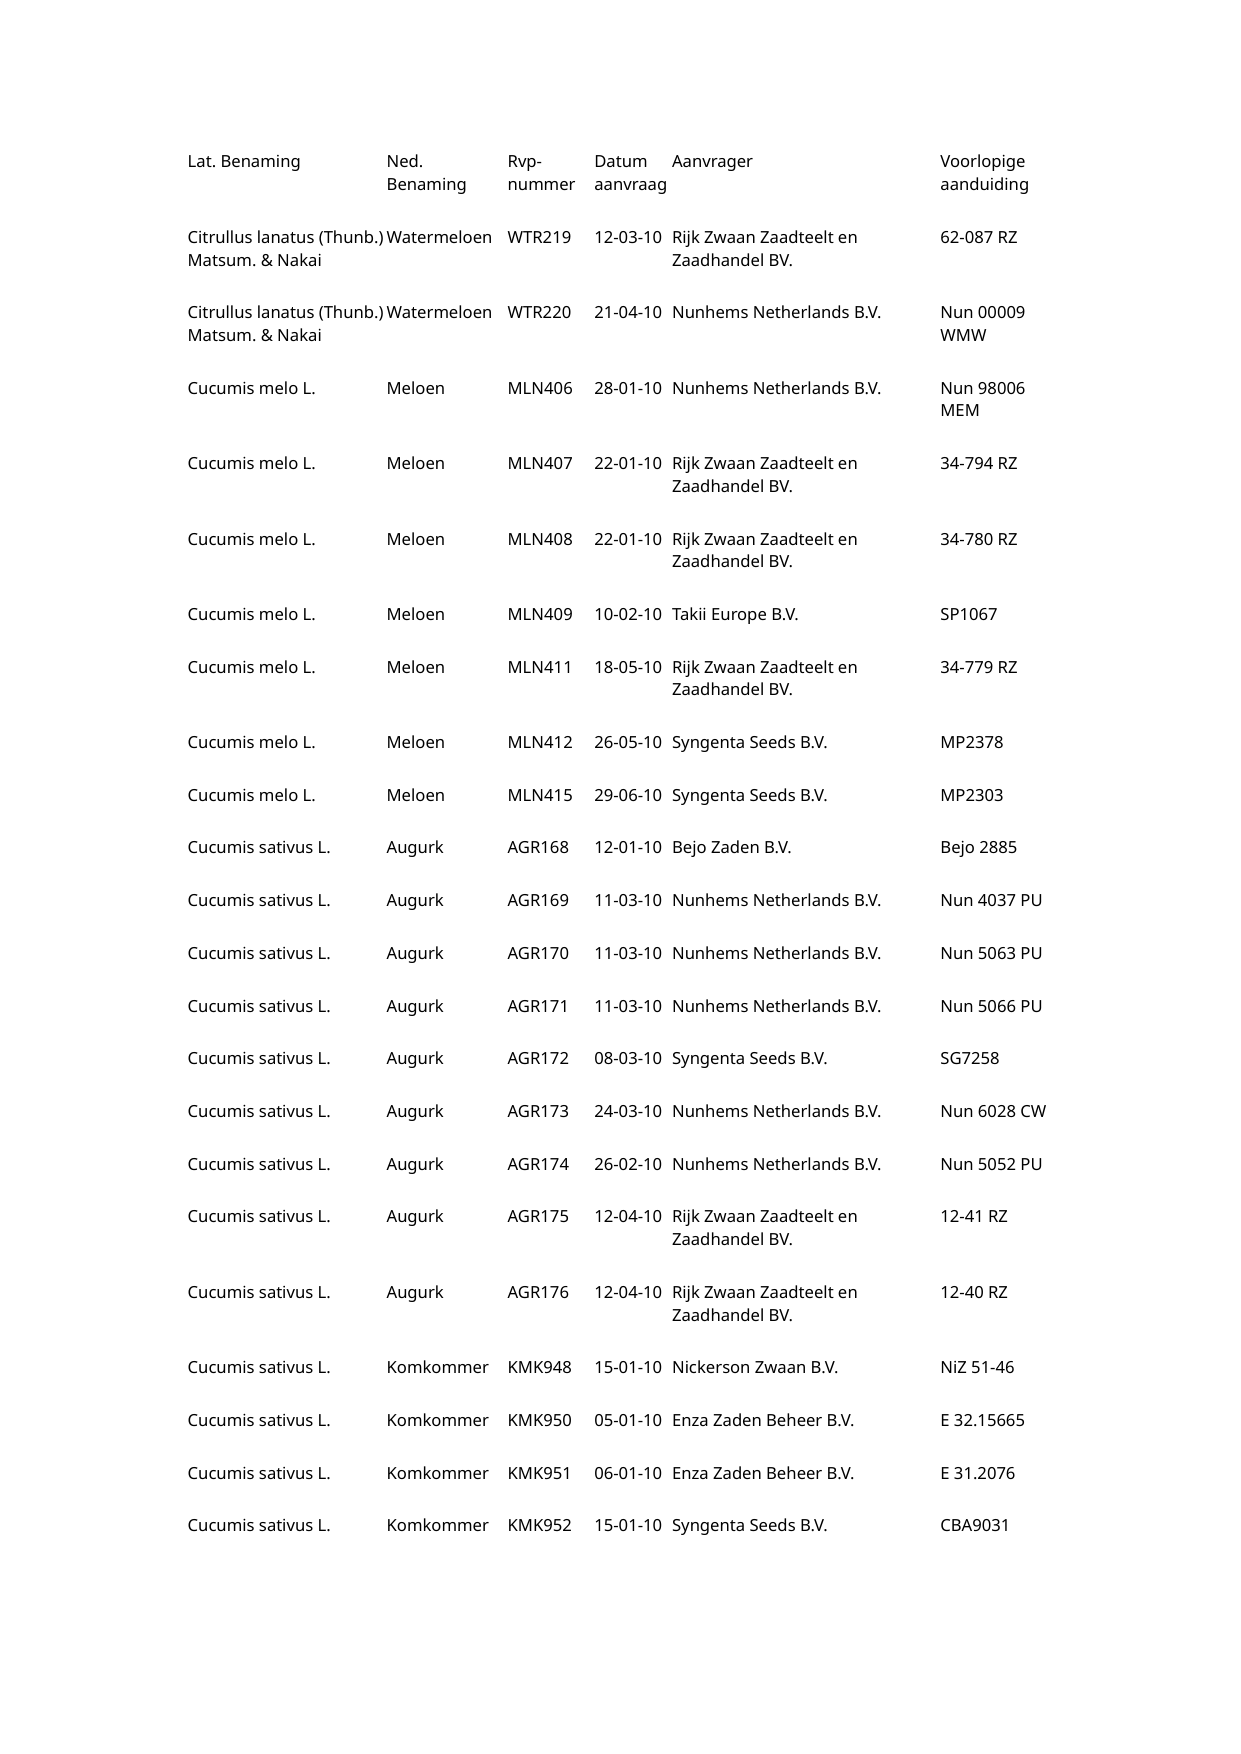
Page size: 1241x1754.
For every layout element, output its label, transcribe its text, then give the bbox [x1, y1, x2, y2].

table_cell 34-779 RZ [940, 655, 1053, 731]
table_cell 11-03-10 [594, 889, 672, 941]
table_cell AGR171 [508, 994, 594, 1047]
table_cell 26-02-10 [594, 1152, 672, 1205]
table_cell Nunhems Netherlands B.V. [672, 994, 940, 1047]
table_cell Rijk Zwaan Zaadteelt en Zaadhandel BV. [672, 1280, 940, 1356]
table_cell Syngenta Seeds B.V. [672, 1514, 940, 1537]
table_cell E 31.2076 [940, 1461, 1053, 1514]
table_cell Watermeloen [386, 301, 507, 376]
table_cell Augurk [386, 836, 507, 889]
table_cell 26-05-10 [594, 731, 672, 783]
table_cell 24-03-10 [594, 1100, 672, 1152]
table_cell Komkommer [386, 1409, 507, 1461]
table_cell Komkommer [386, 1461, 507, 1514]
table_cell Enza Zaden Beheer B.V. [672, 1409, 940, 1461]
table_cell Rijk Zwaan Zaadteelt en Zaadhandel BV. [672, 655, 940, 731]
table_cell MLN409 [508, 603, 594, 655]
table_cell AGR172 [508, 1047, 594, 1099]
table_cell 15-01-10 [594, 1514, 672, 1537]
table_header Rvp-nummer [508, 150, 594, 225]
table_cell Cucumis melo L. [188, 376, 386, 452]
table_cell AGR170 [508, 941, 594, 994]
table_cell SP1067 [940, 603, 1053, 655]
table_cell KMK952 [508, 1514, 594, 1537]
table_cell 34-794 RZ [940, 452, 1053, 527]
table_cell 62-087 RZ [940, 225, 1053, 301]
table_cell Cucumis sativus L. [188, 1461, 386, 1514]
table_cell Nun 5052 PU [940, 1152, 1053, 1205]
table_cell Meloen [386, 655, 507, 731]
table_header Aanvrager [672, 150, 940, 225]
table_cell Meloen [386, 527, 507, 602]
table_cell Nunhems Netherlands B.V. [672, 1100, 940, 1152]
table_cell 11-03-10 [594, 994, 672, 1047]
table_cell E 32.15665 [940, 1409, 1053, 1461]
table_cell Syngenta Seeds B.V. [672, 783, 940, 836]
table_cell Nickerson Zwaan B.V. [672, 1356, 940, 1408]
table_cell 12-03-10 [594, 225, 672, 301]
table_cell Nun 5063 PU [940, 941, 1053, 994]
table_cell Enza Zaden Beheer B.V. [672, 1461, 940, 1514]
table_cell KMK950 [508, 1409, 594, 1461]
table_cell Augurk [386, 941, 507, 994]
table_cell Syngenta Seeds B.V. [672, 731, 940, 783]
table_cell Citrullus lanatus (Thunb.) Matsum. & Nakai [188, 225, 386, 301]
table_cell Cucumis sativus L. [188, 1356, 386, 1408]
table_cell AGR173 [508, 1100, 594, 1152]
table_cell Bejo 2885 [940, 836, 1053, 889]
table_header Voorlopige aanduiding [940, 150, 1053, 225]
table_cell 12-40 RZ [940, 1280, 1053, 1356]
table_cell Cucumis melo L. [188, 603, 386, 655]
table_cell AGR174 [508, 1152, 594, 1205]
table_cell WTR220 [508, 301, 594, 376]
table_cell Bejo Zaden B.V. [672, 836, 940, 889]
table_cell 11-03-10 [594, 941, 672, 994]
table_cell MLN406 [508, 376, 594, 452]
table_cell Cucumis melo L. [188, 731, 386, 783]
table_cell Augurk [386, 1047, 507, 1099]
table_cell Cucumis sativus L. [188, 1152, 386, 1205]
table_cell Nun 6028 CW [940, 1100, 1053, 1152]
table_cell 12-04-10 [594, 1280, 672, 1356]
table_cell WTR219 [508, 225, 594, 301]
table_cell Nunhems Netherlands B.V. [672, 889, 940, 941]
table_cell Meloen [386, 603, 507, 655]
table_cell MLN407 [508, 452, 594, 527]
table_cell 12-41 RZ [940, 1205, 1053, 1280]
table_cell 08-03-10 [594, 1047, 672, 1099]
table_cell Nunhems Netherlands B.V. [672, 1152, 940, 1205]
table_cell 05-01-10 [594, 1409, 672, 1461]
table_cell 06-01-10 [594, 1461, 672, 1514]
table_cell 22-01-10 [594, 452, 672, 527]
table_cell Nunhems Netherlands B.V. [672, 376, 940, 452]
table_cell Meloen [386, 731, 507, 783]
table_cell Rijk Zwaan Zaadteelt en Zaadhandel BV. [672, 1205, 940, 1280]
table_cell Citrullus lanatus (Thunb.) Matsum. & Nakai [188, 301, 386, 376]
table_cell 21-04-10 [594, 301, 672, 376]
table_cell Augurk [386, 1205, 507, 1280]
table_cell Rijk Zwaan Zaadteelt en Zaadhandel BV. [672, 225, 940, 301]
table_cell 34-780 RZ [940, 527, 1053, 602]
table_cell Augurk [386, 1100, 507, 1152]
table_cell Cucumis sativus L. [188, 836, 386, 889]
table_cell Watermeloen [386, 225, 507, 301]
table_cell Rijk Zwaan Zaadteelt en Zaadhandel BV. [672, 527, 940, 602]
table_cell Meloen [386, 783, 507, 836]
table_cell Cucumis sativus L. [188, 1047, 386, 1099]
table_cell Nunhems Netherlands B.V. [672, 301, 940, 376]
table_cell KMK951 [508, 1461, 594, 1514]
table_cell Cucumis melo L. [188, 655, 386, 731]
table_cell MLN408 [508, 527, 594, 602]
table_cell Augurk [386, 1152, 507, 1205]
table_cell 15-01-10 [594, 1356, 672, 1408]
table_cell NiZ 51-46 [940, 1356, 1053, 1408]
table_cell Meloen [386, 452, 507, 527]
table_cell 10-02-10 [594, 603, 672, 655]
table_cell MP2378 [940, 731, 1053, 783]
table_cell Nun 98006 MEM [940, 376, 1053, 452]
table_cell MLN412 [508, 731, 594, 783]
table_cell Augurk [386, 994, 507, 1047]
table_cell 18-05-10 [594, 655, 672, 731]
table_cell Nun 00009 WMW [940, 301, 1053, 376]
table_cell 12-01-10 [594, 836, 672, 889]
table_cell AGR169 [508, 889, 594, 941]
table_cell 12-04-10 [594, 1205, 672, 1280]
table_cell Cucumis sativus L. [188, 889, 386, 941]
table_cell SG7258 [940, 1047, 1053, 1099]
table_cell 22-01-10 [594, 527, 672, 602]
table_cell Nun 5066 PU [940, 994, 1053, 1047]
table_cell MLN415 [508, 783, 594, 836]
table_cell AGR168 [508, 836, 594, 889]
table_cell Cucumis sativus L. [188, 1514, 386, 1537]
table_cell Augurk [386, 889, 507, 941]
table_cell Nun 4037 PU [940, 889, 1053, 941]
table_cell AGR176 [508, 1280, 594, 1356]
table_cell Cucumis melo L. [188, 527, 386, 602]
table_header Datum aanvraag [594, 150, 672, 225]
table_cell Takii Europe B.V. [672, 603, 940, 655]
table_cell Syngenta Seeds B.V. [672, 1047, 940, 1099]
table_cell Cucumis sativus L. [188, 994, 386, 1047]
table_cell KMK948 [508, 1356, 594, 1408]
table_cell 28-01-10 [594, 376, 672, 452]
table_cell Cucumis melo L. [188, 783, 386, 836]
table_cell Rijk Zwaan Zaadteelt en Zaadhandel BV. [672, 452, 940, 527]
table_cell Cucumis sativus L. [188, 1205, 386, 1280]
table_cell Komkommer [386, 1514, 507, 1537]
table_cell MLN411 [508, 655, 594, 731]
table_cell Cucumis sativus L. [188, 1409, 386, 1461]
table_cell MP2303 [940, 783, 1053, 836]
table_cell Cucumis melo L. [188, 452, 386, 527]
table_cell Cucumis sativus L. [188, 941, 386, 994]
table_header Lat. Benaming [188, 150, 386, 225]
table_cell CBA9031 [940, 1514, 1053, 1537]
table_cell AGR175 [508, 1205, 594, 1280]
table_cell Nunhems Netherlands B.V. [672, 941, 940, 994]
table_header Ned. Benaming [386, 150, 507, 225]
table_cell Komkommer [386, 1356, 507, 1408]
table_cell 29-06-10 [594, 783, 672, 836]
table_cell Cucumis sativus L. [188, 1280, 386, 1356]
table_cell Meloen [386, 376, 507, 452]
table_cell Cucumis sativus L. [188, 1100, 386, 1152]
table_cell Augurk [386, 1280, 507, 1356]
